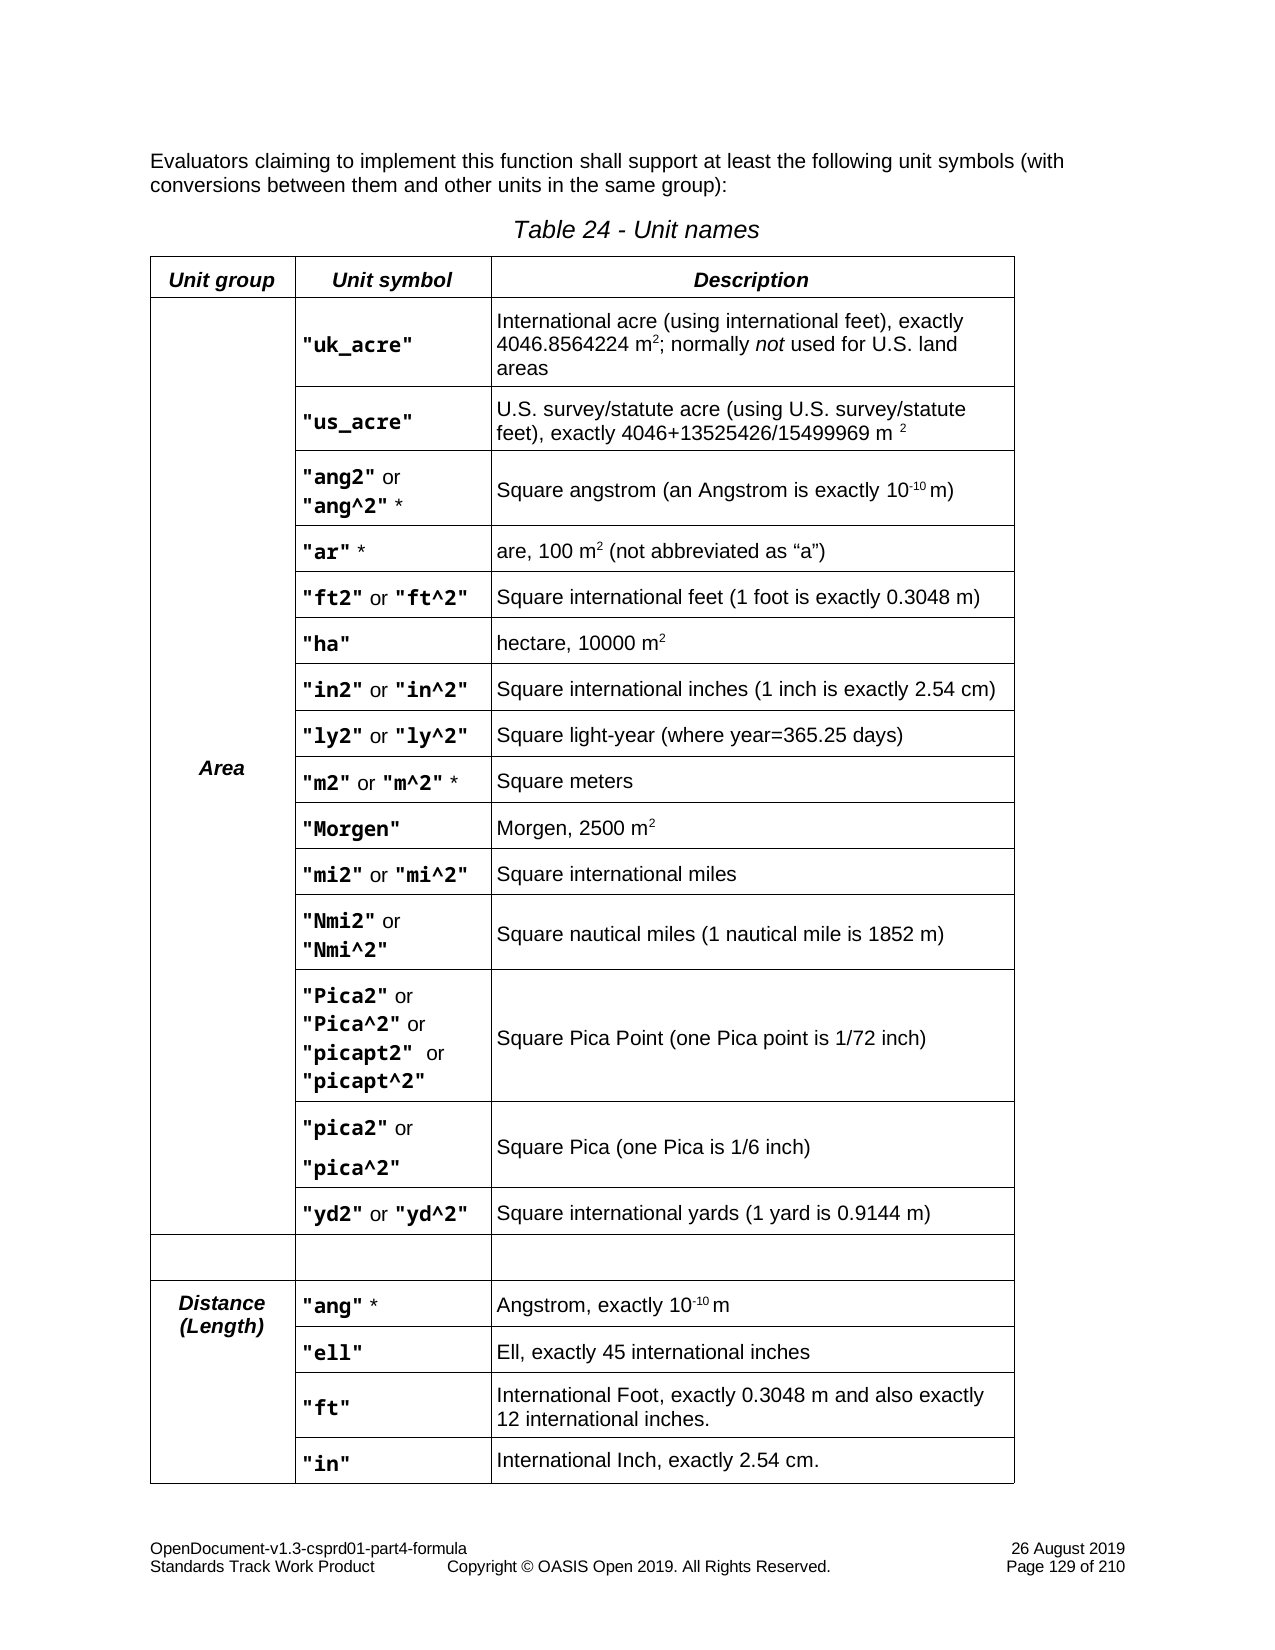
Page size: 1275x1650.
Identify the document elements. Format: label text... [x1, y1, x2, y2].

table_cell International Inch, exactly 2.54 cm. [492, 1438, 1014, 1483]
table_cell are, 100 m2 (not abbreviated as “a”) [492, 526, 1014, 571]
table_cell "Nmi2" or "Nmi^2" [296, 895, 491, 969]
table_cell U.S. survey/statute acre (using U.S. survey/statute feet), exactly 4046+13525426/15499969 m 2 [492, 387, 1014, 450]
table_cell "ft2" or "ft^2" [296, 572, 491, 617]
table_header "ang" * [296, 1281, 491, 1326]
table_cell [492, 1235, 1014, 1279]
table_cell Morgen, 2500 m2 [492, 803, 1014, 848]
table_cell hectare, 10000 m2 [492, 618, 1014, 663]
table_cell Square Pica Point (one Pica point is 1/72 inch) [492, 970, 1014, 1101]
table_cell International Foot, exactly 0.3048 m and also exactly 12 international inches. [492, 1373, 1014, 1437]
table_cell "in" [296, 1438, 491, 1483]
table_cell Square international feet (1 foot is exactly 0.3048 m) [492, 572, 1014, 617]
table_cell "ang2" or "ang^2" * [296, 451, 491, 525]
table_cell Square international yards (1 yard is 0.9144 m) [492, 1188, 1014, 1233]
table_header "uk_acre" [296, 298, 491, 386]
table_cell "yd2" or "yd^2" [296, 1188, 491, 1233]
table_cell Area [151, 298, 295, 1233]
text Table 24 - Unit names [150, 216, 1125, 244]
text Evaluators claiming to implement this function shall support at least the following unit symbols (with conversions between them and other units in the same group): [150, 150, 1125, 197]
table_cell "m2" or "m^2" * [296, 757, 491, 802]
table_header Description [492, 257, 1014, 297]
table_cell Square international inches (1 inch is exactly 2.54 cm) [492, 664, 1014, 709]
table_cell Square angstrom (an Angstrom is exactly 10-10 m) [492, 451, 1014, 525]
table_cell "Morgen" [296, 803, 491, 848]
table_cell Square nautical miles (1 nautical mile is 1852 m) [492, 895, 1014, 969]
table_cell [296, 1235, 491, 1279]
table_header Unit group [151, 257, 295, 297]
table_cell "in2" or "in^2" [296, 664, 491, 709]
table_cell Ell, exactly 45 international inches [492, 1327, 1014, 1372]
table_cell "ell" [296, 1327, 491, 1372]
table_cell "pica2" or "pica^2" [296, 1102, 491, 1187]
table_cell "us_acre" [296, 387, 491, 450]
table_cell Distance (Length) [151, 1281, 295, 1483]
table_cell Square light-year (where year=365.25 days) [492, 711, 1014, 756]
table_cell Square Pica (one Pica is 1/6 inch) [492, 1102, 1014, 1187]
table_header Angstrom, exactly 10-10 m [492, 1281, 1014, 1326]
table_cell "ly2" or "ly^2" [296, 711, 491, 756]
table_cell "ar" * [296, 526, 491, 571]
table_cell "ft" [296, 1373, 491, 1437]
table_cell "Pica2" or "Pica^2" or "picapt2" or "picapt^2" [296, 970, 491, 1101]
table_header Unit symbol [296, 257, 491, 297]
table_header International acre (using international feet), exactly 4046.8564224 m2; normally not used for U.S. land areas [492, 298, 1014, 386]
table_cell [151, 1235, 295, 1279]
table_cell "ha" [296, 618, 491, 663]
table_cell Square meters [492, 757, 1014, 802]
table_cell "mi2" or "mi^2" [296, 849, 491, 894]
table_cell Square international miles [492, 849, 1014, 894]
